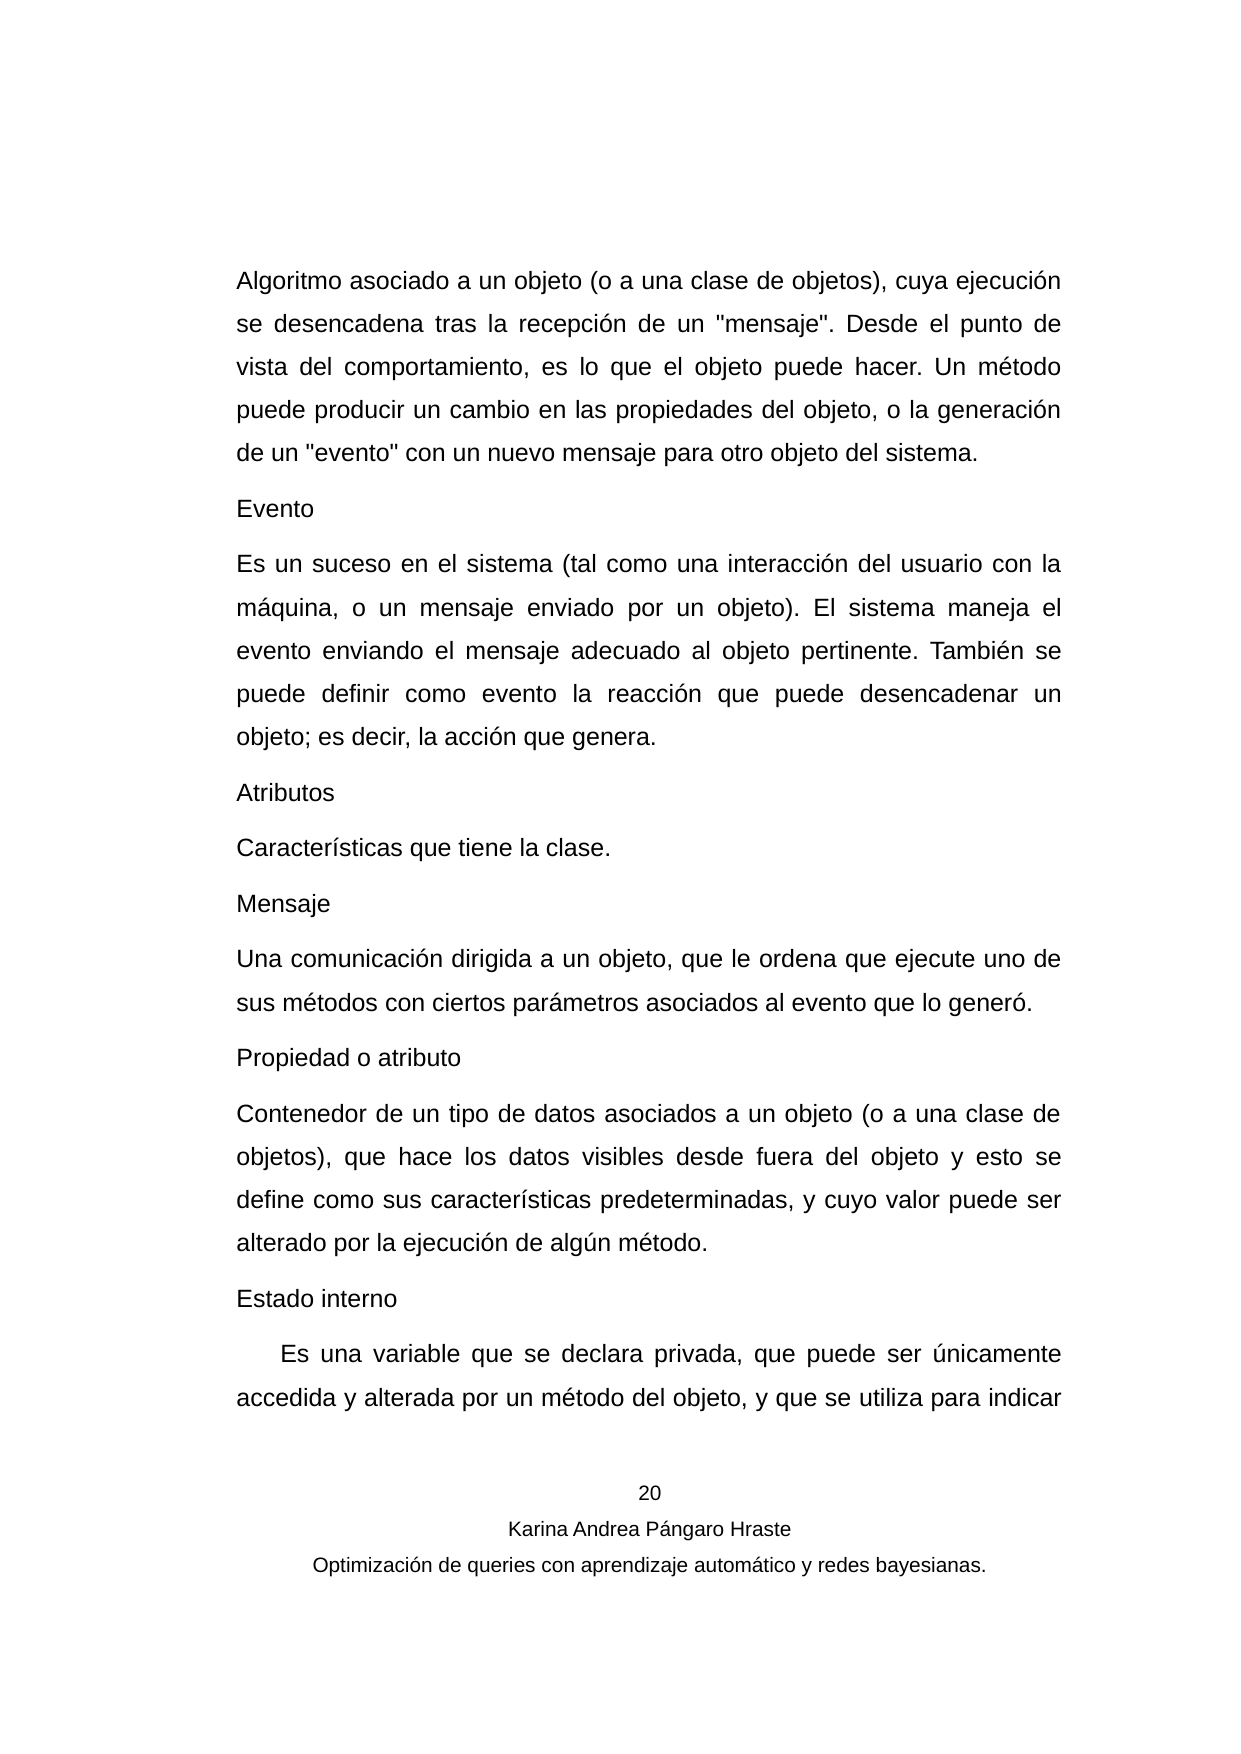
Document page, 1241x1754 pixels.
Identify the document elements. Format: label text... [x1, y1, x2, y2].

text Algoritmo asociado a un objeto (o a una clase de objetos), cuya ejecución se desencadena tras la recepción de un "mensaje". Desde el punto de vista del comportamiento, es lo que el objeto puede hacer. Un método puede producir un cambio en las propiedades del objeto, o la generación de un "evento" con un nuevo mensaje para otro objeto del sistema. [236, 266, 1063, 467]
text Una comunicación dirigida a un objeto, que le ordena que ejecute uno de sus métodos con ciertos parámetros asociados al evento que lo generó. [236, 944, 1063, 1016]
text Atributos [236, 778, 1063, 806]
text Estado interno [236, 1284, 1063, 1313]
text Es un suceso en el sistema (tal como una interacción del usuario con la máquina, o un mensaje enviado por un objeto). El sistema maneja el evento enviando el mensaje adecuado al objeto pertinente. También se puede definir como evento la reacción que puede desencadenar un objeto; es decir, la acción que genera. [236, 549, 1063, 751]
text Propiedad o atributo [236, 1043, 1063, 1072]
text Características que tiene la clase. [236, 833, 1063, 862]
text Evento [236, 494, 1063, 523]
text Contenedor de un tipo de datos asociados a un objeto (o a una clase de objetos), que hace los datos visibles desde fuera del objeto y esto se define como sus características predeterminadas, y cuyo valor puede ser alterado por la ejecución de algún método. [236, 1099, 1063, 1257]
text Es una variable que se declara privada, que puede ser únicamente accedida y alterada por un método del objeto, y que se utiliza para indicar [236, 1339, 1063, 1411]
text Mensaje [236, 889, 1063, 918]
